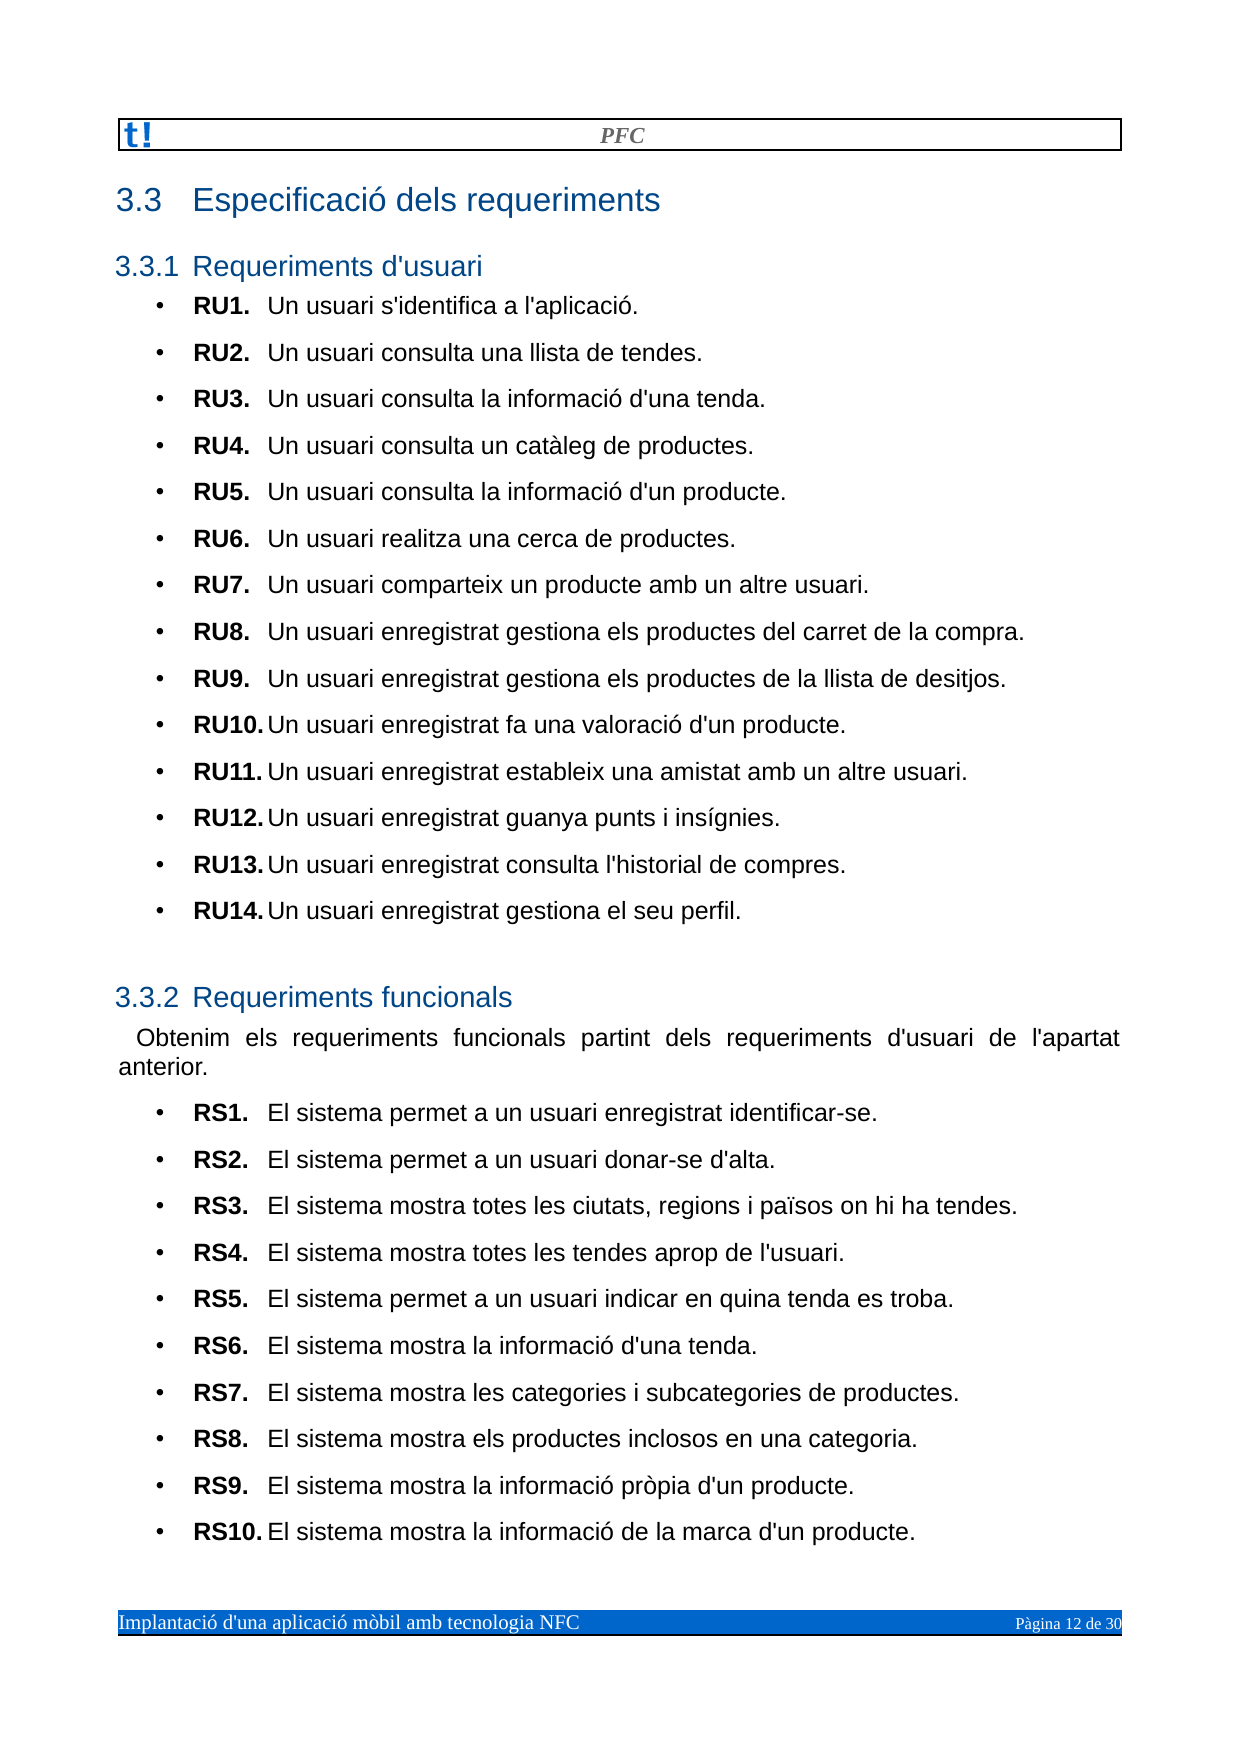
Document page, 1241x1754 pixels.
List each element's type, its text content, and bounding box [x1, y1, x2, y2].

list RS6. El sistema mostra la informació d'una tenda. [156, 1331, 1122, 1360]
list RS4. El sistema mostra totes les tendes aprop de l'usuari. [156, 1238, 1122, 1267]
list RS8. El sistema mostra els productes inclosos en una categoria. [156, 1424, 1122, 1453]
list RU10. Un usuari enregistrat fa una valoració d'un producte. [156, 710, 1122, 739]
list RU5. Un usuari consulta la informació d'un producte. [156, 477, 1122, 506]
list RS10. El sistema mostra la informació de la marca d'un producte. [156, 1517, 1122, 1546]
list RS7. El sistema mostra les categories i subcategories de productes. [156, 1377, 1122, 1406]
text Obtenim els requeriments funcionals partint dels requeriments d'usuari de l'apartat anterior. [118, 1023, 1122, 1080]
picture [123, 121, 151, 148]
list RU9. Un usuari enregistrat gestiona els productes de la llista de desitjos. [156, 663, 1122, 692]
list RU4. Un usuari consulta un catàleg de productes. [156, 431, 1122, 459]
list RU1. Un usuari s'identifica a l'aplicació. [156, 291, 1122, 320]
list RU12. Un usuari enregistrat guanya punts i insígnies. [156, 803, 1122, 832]
list RS3. El sistema mostra totes les ciutats, regions i països on hi ha tendes. [156, 1191, 1122, 1220]
subtitle Requeriments funcionals [106, 981, 1122, 1014]
list RU13. Un usuari enregistrat consulta l'historial de compres. [156, 850, 1122, 879]
list RS2. El sistema permet a un usuari donar-se d'alta. [156, 1145, 1122, 1173]
list RU6. Un usuari realitza una cerca de productes. [156, 524, 1122, 553]
subtitle Requeriments d'usuari [106, 249, 1122, 282]
list RU2. Un usuari consulta una llista de tendes. [156, 338, 1122, 366]
list RU3. Un usuari consulta la informació d'una tenda. [156, 384, 1122, 413]
list RU14. Un usuari enregistrat gestiona el seu perfil. [156, 896, 1122, 925]
list RU11. Un usuari enregistrat estableix una amistat amb un altre usuari. [156, 757, 1122, 786]
list RS5. El sistema permet a un usuari indicar en quina tenda es troba. [156, 1284, 1122, 1313]
subtitle Especificació dels requeriments [106, 181, 1122, 219]
list RU7. Un usuari comparteix un producte amb un altre usuari. [156, 570, 1122, 599]
list RS9. El sistema mostra la informació pròpia d'un producte. [156, 1471, 1122, 1499]
list RS1. El sistema permet a un usuari enregistrat identificar-se. [156, 1098, 1122, 1127]
list RU8. Un usuari enregistrat gestiona els productes del carret de la compra. [156, 617, 1122, 646]
